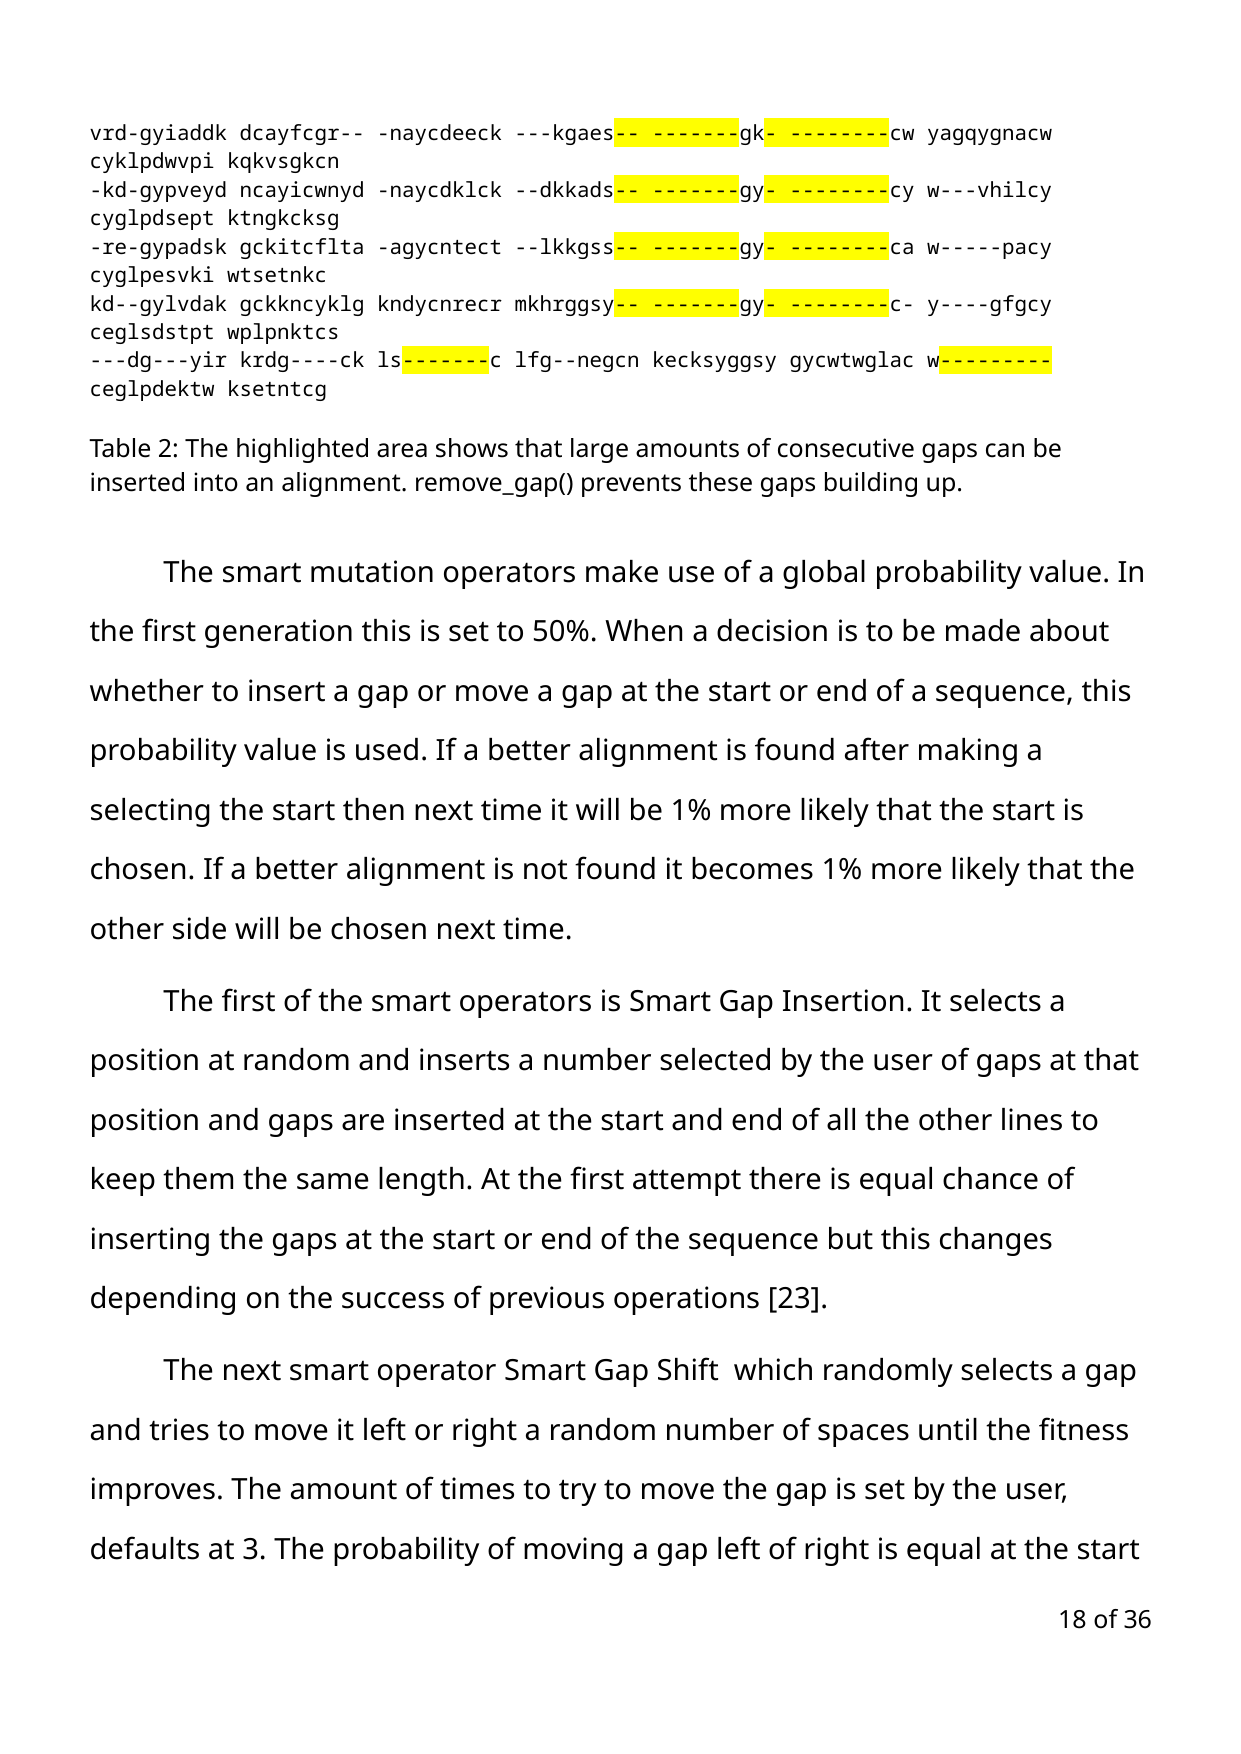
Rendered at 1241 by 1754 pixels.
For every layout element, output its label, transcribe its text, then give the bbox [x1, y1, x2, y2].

text The first of the smart operators is Smart Gap Insertion. It selects a position at random and inserts a number selected by the user of gaps at that position and gaps are inserted at the start and end of all the other lines to keep them the same length. At the first attempt there is equal chance of inserting the gaps at the start or end of the sequence but this changes depending on the success of previous operations [23]. [89, 980, 1152, 1317]
text The next smart operator Smart Gap Shift which randomly selects a gap and tries to move it left or right a random number of spaces until the fitness improves. The amount of times to try to move the gap is set by the user, defaults at 3. The probability of moving a gap left of right is equal at the start [89, 1349, 1152, 1568]
text The smart mutation operators make use of a global probability value. In the first generation this is set to 50%. When a decision is to be made about whether to insert a gap or move a gap at the start or end of a sequence, this probability value is used. If a better alignment is found after making a selecting the start then next time it will be 1% more likely that the start is chosen. If a better alignment is not found it becomes 1% more likely that the other side will be chosen next time. [89, 551, 1152, 948]
table_header vrd-gyiaddk dcayfcgr-- -naycdeeck ---kgaes-- -------gk- --------cw yagqygnacw cyklpdwvpi kqkvsgkcn -kd-gypveyd ncayicwnyd -naycdklck --dkkads-- -------gy- --------cy w---vhilcy cyglpdsept ktngkcksg -re-gypadsk gckitcflta -agycntect --lkkgss-- -------gy- --------ca w-----pacy cyglpesvki wtsetnkc kd--gylvdak gckkncyklg kndycnrecr mkhrggsy-- -------gy- --------c- y----gfgcy ceglsdstpt wplpnktcs ---dg---yir krdg----ck ls-------c lfg--negcn kecksyggsy gycwtwglac w--------- ceglpdektw ksetntcg [89, 118, 1152, 431]
table_cell Table 2: The highlighted area shows that large amounts of consecutive gaps can be inserted into an alignment. remove_gap() prevents these gaps building up. [89, 431, 1152, 499]
